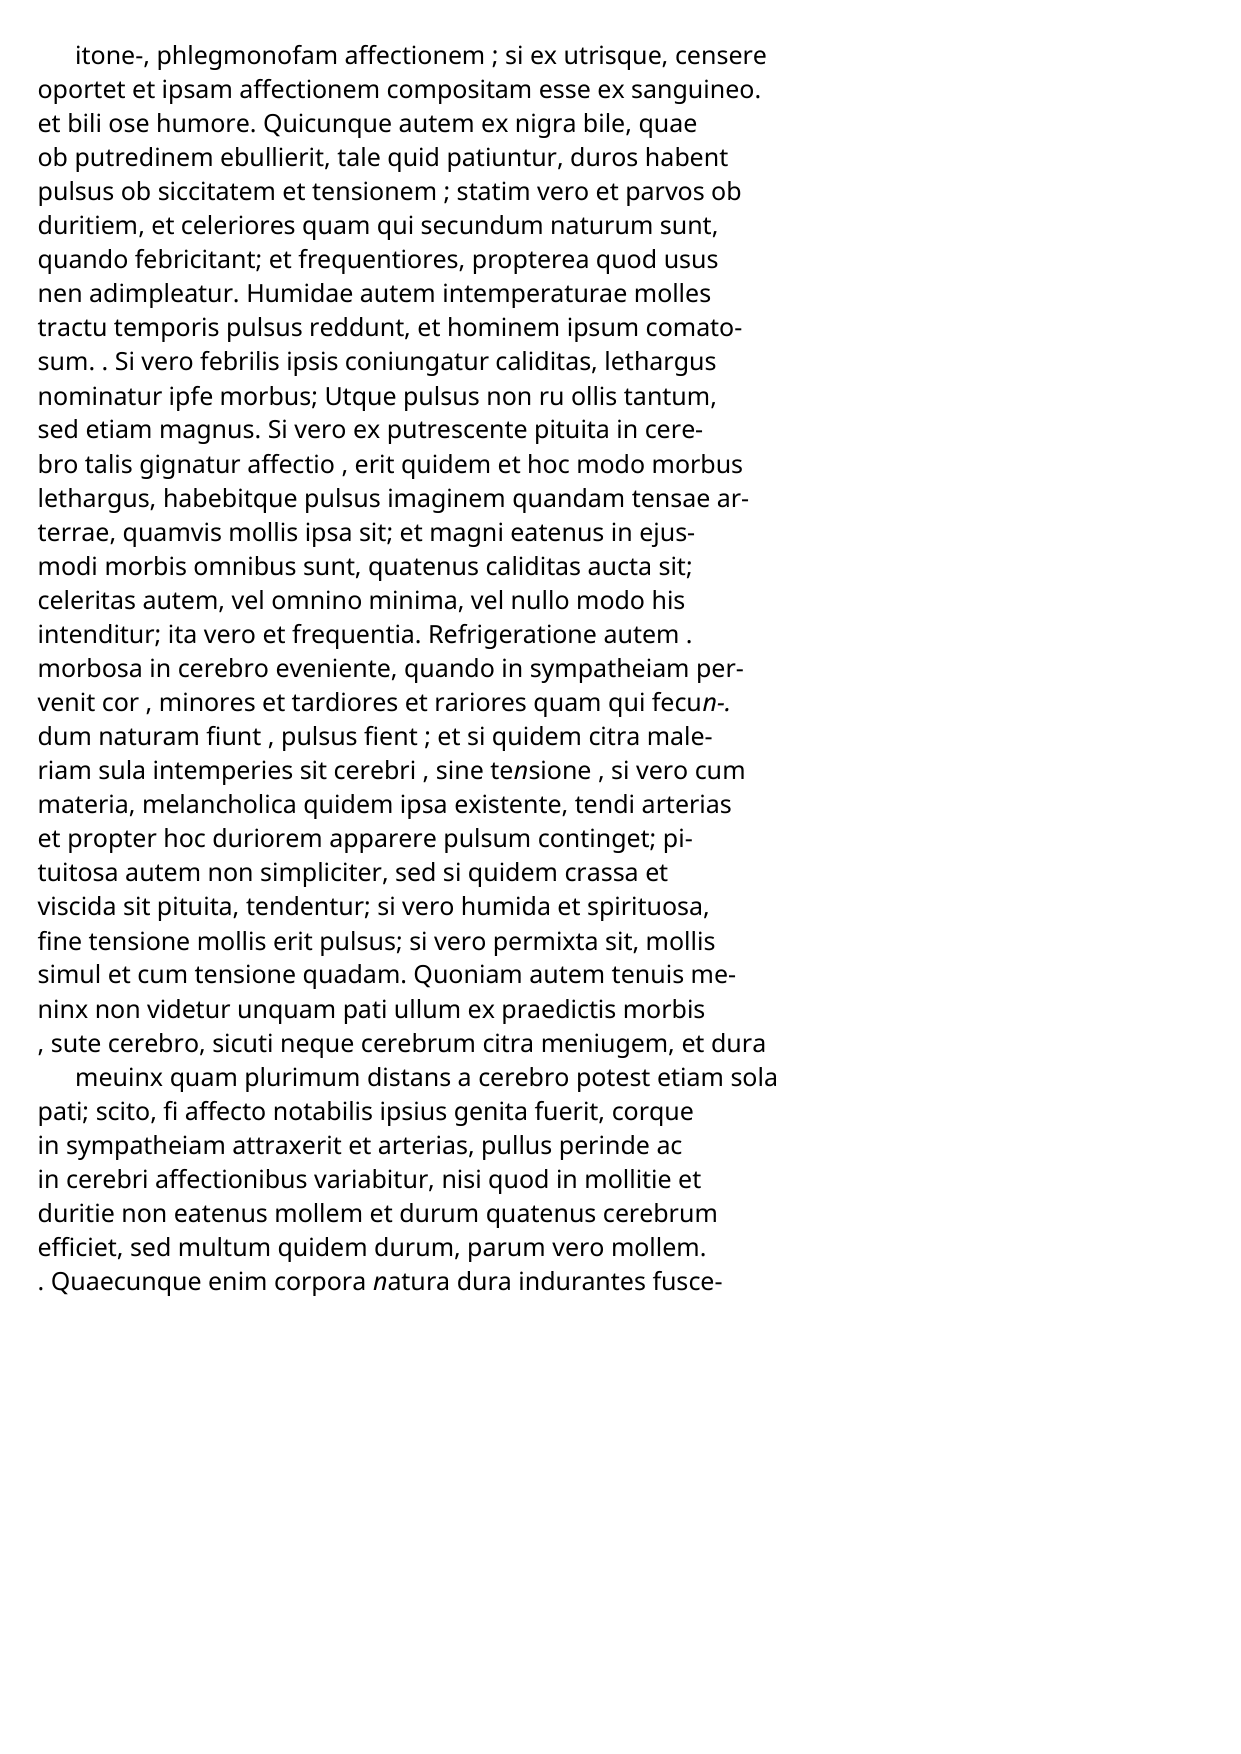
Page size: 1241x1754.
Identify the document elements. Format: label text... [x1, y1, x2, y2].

text itone-, phlegmonofam affectionem ; si ex utrisque, censere oportet et ipsam affectionem compositam esse ex sanguineo. et bili ose humore. Quicunque autem ex nigra bile, quae ob putredinem ebullierit, tale quid patiuntur, duros habent pulsus ob siccitatem et tensionem ; statim vero et parvos ob duritiem, et celeriores quam qui secundum naturum sunt, quando febricitant; et frequentiores, propterea quod usus nen adimpleatur. Humidae autem intemperaturae molles tractu temporis pulsus reddunt, et hominem ipsum comato- sum. . Si vero febrilis ipsis coniungatur caliditas, lethargus nominatur ipfe morbus; Utque pulsus non ru ollis tantum, sed etiam magnus. Si vero ex putrescente pituita in cere- bro talis gignatur affectio , erit quidem et hoc modo morbus lethargus, habebitque pulsus imaginem quandam tensae ar- terrae, quamvis mollis ipsa sit; et magni eatenus in ejus- modi morbis omnibus sunt, quatenus caliditas aucta sit; celeritas autem, vel omnino minima, vel nullo modo his intenditur; ita vero et frequentia. Refrigeratione autem . morbosa in cerebro eveniente, quando in sympatheiam per- venit cor , minores et tardiores et rariores quam qui fecun-. dum naturam fiunt , pulsus fient ; et si quidem citra male- riam sula intemperies sit cerebri , sine tensione , si vero cum materia, melancholica quidem ipsa existente, tendi arterias et propter hoc duriorem apparere pulsum continget; pi- tuitosa autem non simpliciter, sed si quidem crassa et viscida sit pituita, tendentur; si vero humida et spirituosa, fine tensione mollis erit pulsus; si vero permixta sit, mollis simul et cum tensione quadam. Quoniam autem tenuis me- ninx non videtur unquam pati ullum ex praedictis morbis , sute cerebro, sicuti neque cerebrum citra meniugem, et dura [37, 37, 1203, 1059]
text . Quaecunque enim corpora natura dura indurantes fusce- [37, 1264, 1203, 1298]
text meuinx quam plurimum distans a cerebro potest etiam sola pati; scito, fi affecto notabilis ipsius genita fuerit, corque in sympatheiam attraxerit et arterias, pullus perinde ac in cerebri affectionibus variabitur, nisi quod in mollitie et duritie non eatenus mollem et durum quatenus cerebrum efficiet, sed multum quidem durum, parum vero mollem. [37, 1059, 1203, 1264]
